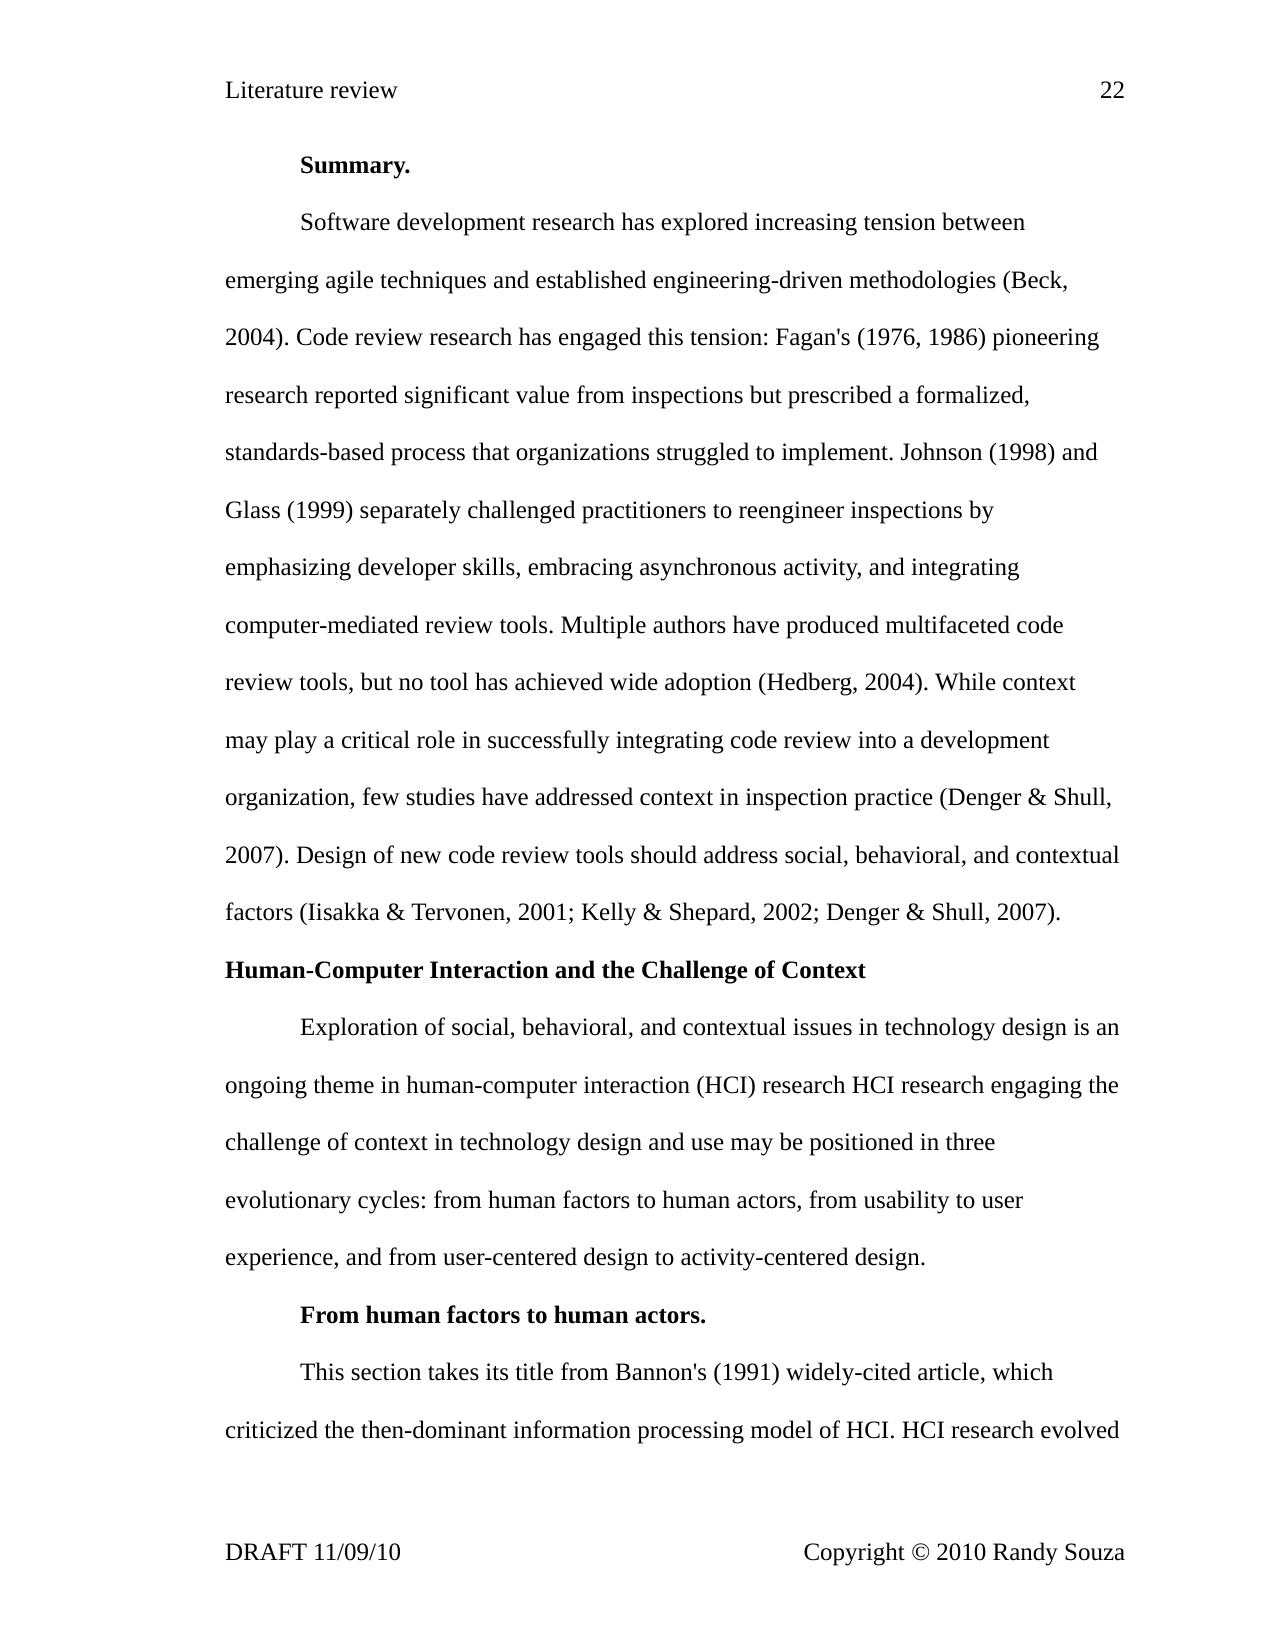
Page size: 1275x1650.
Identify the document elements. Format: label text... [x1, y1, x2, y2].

text Exploration of social, behavioral, and contextual issues in technology design is an ongoing theme in human-computer interaction (HCI) research HCI research engaging the challenge of context in technology design and use may be positioned in three evolutionary cycles: from human factors to human actors, from usability to user experience, and from user-centered design to activity-centered design. [225, 1012, 1125, 1271]
text This section takes its title from Bannon's (1991) widely-cited article, which criticized the then-dominant information processing model of HCI. HCI research evolved [225, 1357, 1125, 1444]
subtitle From human factors to human actors. [300, 1300, 1125, 1329]
text Software development research has explored increasing tension between emerging agile techniques and established engineering-driven methodologies (Beck, 2004). Code review research has engaged this tension: Fagan's (1976, 1986) pioneering research reported significant value from inspections but prescribed a formalized, standards-based process that organizations struggled to implement. Johnson (1998) and Glass (1999) separately challenged practitioners to reengineer inspections by emphasizing developer skills, embracing asynchronous activity, and integrating computer-mediated review tools. Multiple authors have produced multifaceted code review tools, but no tool has achieved wide adoption (Hedberg, 2004). While context may play a critical role in successfully integrating code review into a development organization, few studies have addressed context in inspection practice (Denger & Shull, 2007). Design of new code review tools should address social, behavioral, and contextual factors (Iisakka & Tervonen, 2001; Kelly & Shepard, 2002; Denger & Shull, 2007). [225, 207, 1125, 926]
subtitle Summary. [300, 150, 1125, 179]
subtitle Human-Computer Interaction and the Challenge of Context [225, 955, 1125, 984]
